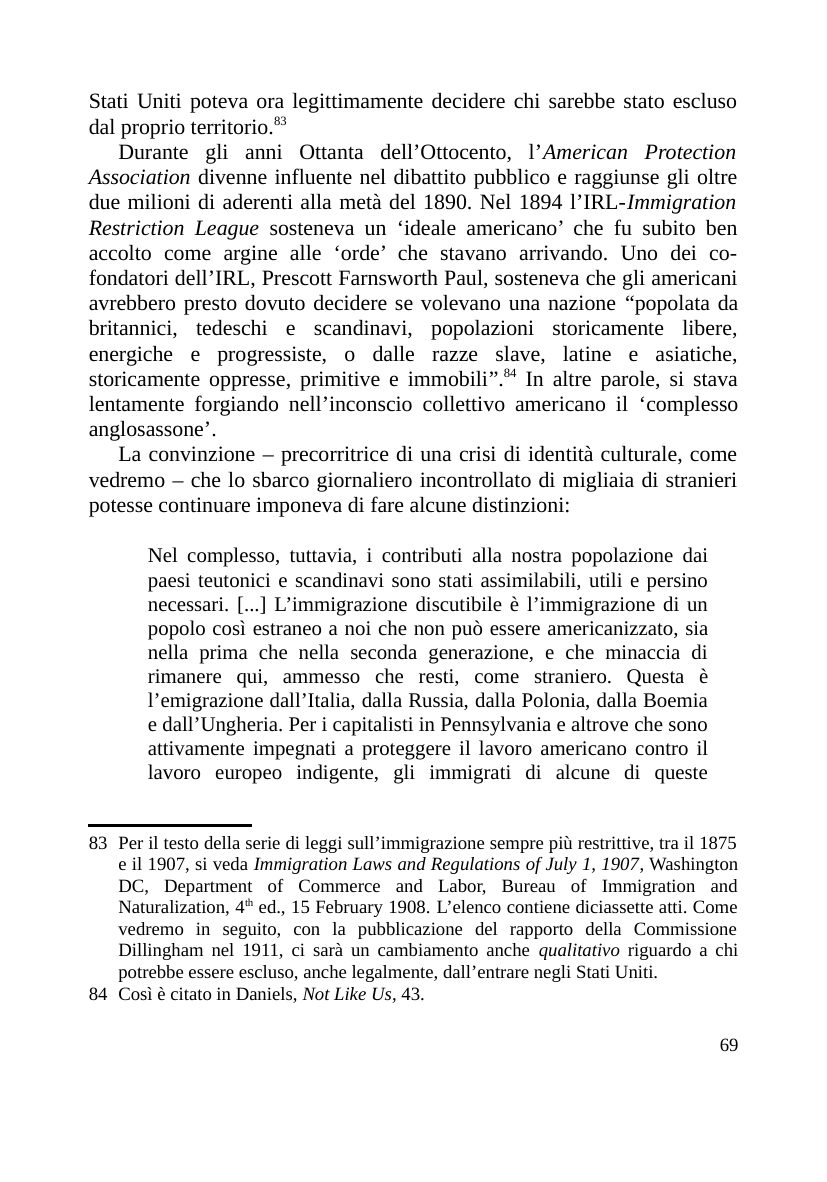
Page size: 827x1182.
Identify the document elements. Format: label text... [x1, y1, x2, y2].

text Nel complesso, tuttavia, i contributi alla nostra popolazione dai paesi teutonici e scandinavi sono stati assimilabili, utili e persino necessari. [...] L’immigrazione discutibile è l’immigrazione di un popolo così estraneo a noi che non può essere americanizzato, sia nella prima che nella seconda generazione, e che minaccia di rimanere qui, ammesso che resti, come straniero. Questa è l’emigrazione dall’Italia, dalla Russia, dalla Polonia, dalla Boemia e dall’Ungheria. Per i capitalisti in Pennsylvania e altrove che sono attivamente impegnati a proteggere il lavoro americano contro il lavoro europeo indigente, gli immigrati di alcune di queste [148, 543, 709, 784]
text Stati Uniti poteva ora legittimamente decidere chi sarebbe stato escluso dal proprio territorio. [88, 88, 738, 139]
text Durante gli anni Ottanta dell’Ottocento, l’American Protection Association divenne influente nel dibattito pubblico e raggiunse gli oltre due milioni di aderenti alla metà del 1890. Nel 1894 l’IRL-Immigration Restriction League sosteneva un ‘ideale americano’ che fu subito ben accolto come argine alle ‘orde’ che stavano arrivando. Uno dei co-fondatori dell’IRL, Prescott Farnsworth Paul, sosteneva che gli americani avrebbero presto dovuto decidere se volevano una nazione “popolata da britannici, tedeschi e scandinavi, popolazioni storicamente libere, energiche e progressiste, o dalle razze slave, latine e asiatiche, storicamente oppresse, primitive e immobili”. In altre parole, si stava lentamente forgiando nell’inconscio collettivo americano il ‘complesso anglosassone’. [88, 139, 738, 441]
text Così è citato in Daniels, Not Like Us, 43. [88, 982, 738, 1004]
text Per il testo della serie di leggi sull’immigrazione sempre più restrittive, tra il 1875 e il 1907, si veda Immigration Laws and Regulations of July 1, 1907, Washington DC, Department of Commerce and Labor, Bureau of Immigration and Naturalization, 4th ed., 15 February 1908. L’elenco contiene diciassette atti. Come vedremo in seguito, con la pubblicazione del rapporto della Commissione Dillingham nel 1911, ci sarà un cambiamento anche qualitativo riguardo a chi potrebbe essere escluso, anche legalmente, dall’entrare negli Stati Uniti. [88, 832, 738, 982]
text La convinzione – precorritrice di una crisi di identità culturale, come vedremo – che lo sbarco giornaliero incontrollato di migliaia di stranieri potesse continuare imponeva di fare alcune distinzioni: [88, 441, 738, 517]
